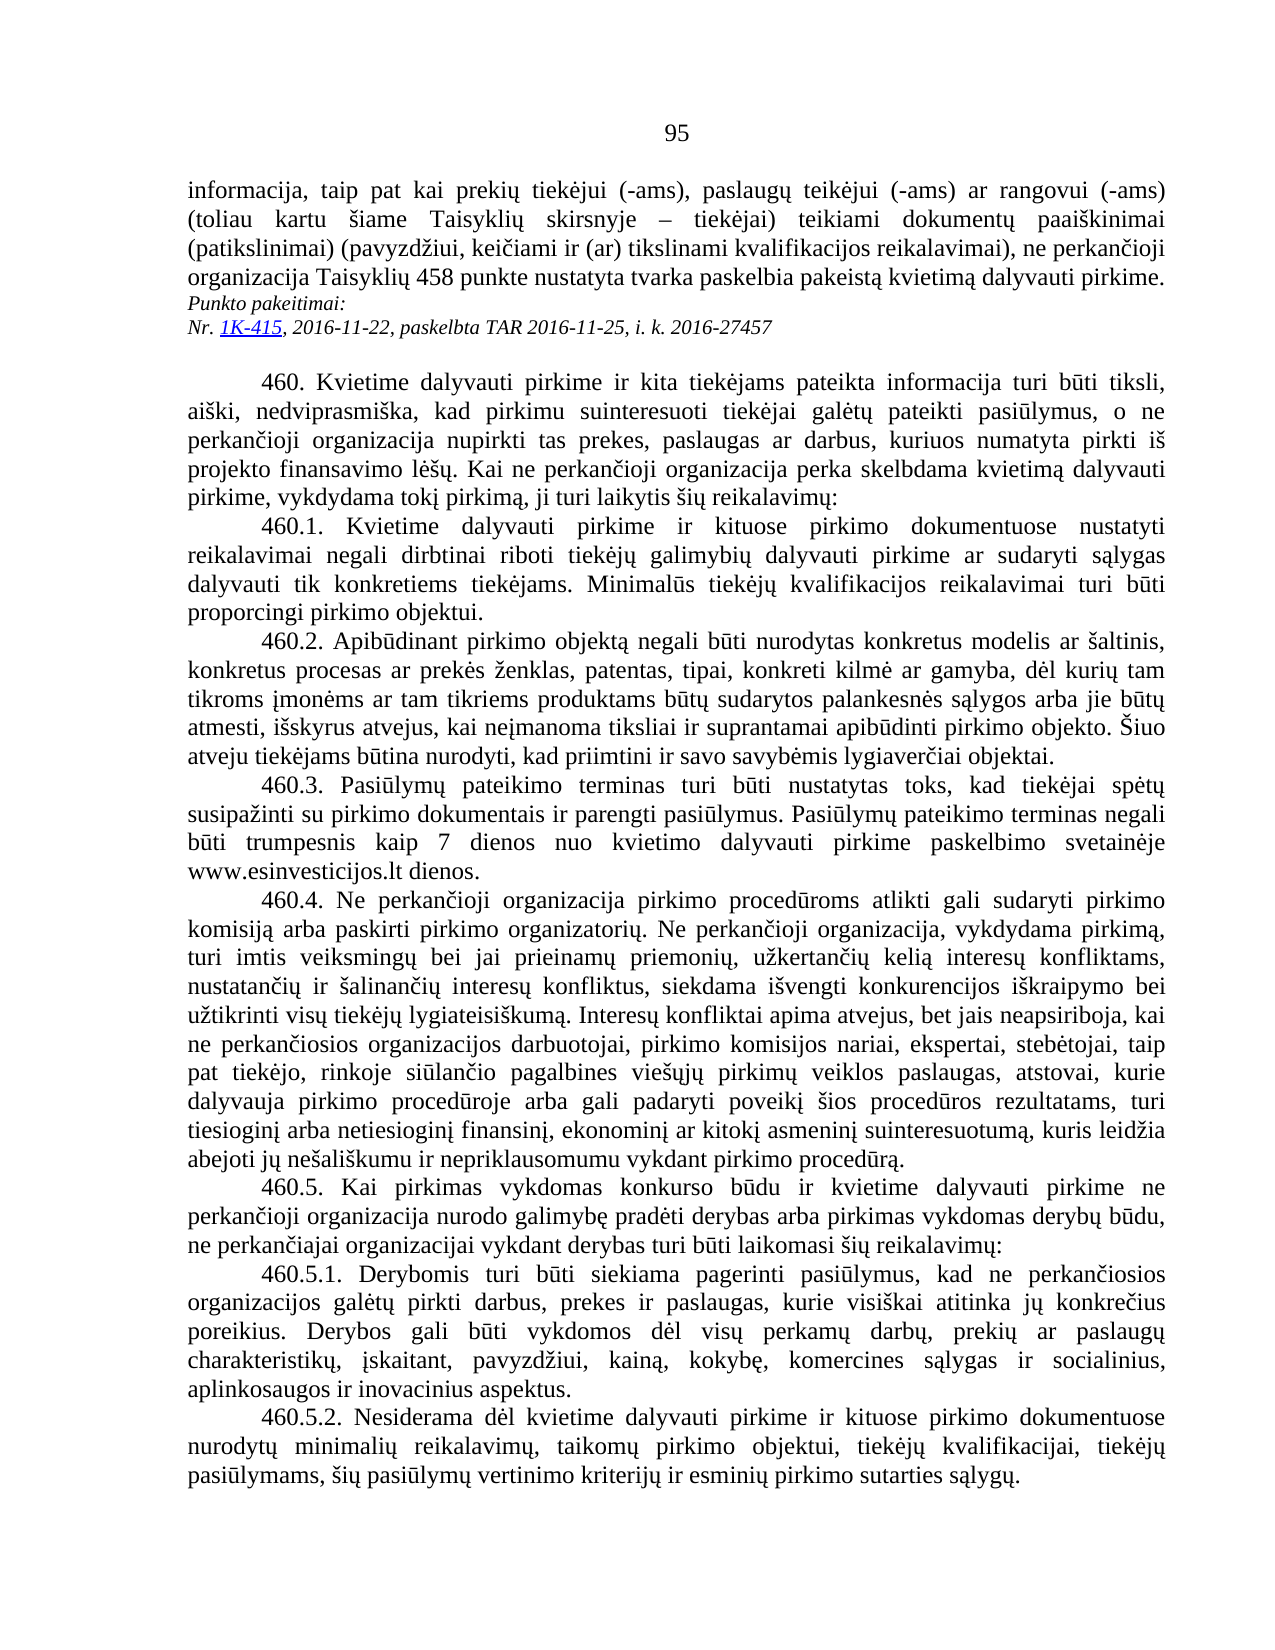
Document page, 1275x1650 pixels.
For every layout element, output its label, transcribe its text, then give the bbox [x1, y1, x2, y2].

text 460.5.2. Nesiderama dėl kvietime dalyvauti pirkime ir kituose pirkimo dokumentuose nurodytų minimalių reikalavimų, taikomų pirkimo objektui, tiekėjų kvalifikacijai, tiekėjų pasiūlymams, šių pasiūlymų vertinimo kriterijų ir esminių pirkimo sutarties sąlygų. [187, 1402, 1167, 1489]
text Nr. 1K-415, 2016-11-22, paskelbta TAR 2016-11-25, i. k. 2016-27457 [187, 315, 1167, 339]
text 460.4. Ne perkančioji organizacija pirkimo procedūroms atlikti gali sudaryti pirkimo komisiją arba paskirti pirkimo organizatorių. Ne perkančioji organizacija, vykdydama pirkimą, turi imtis veiksmingų bei jai prieinamų priemonių, užkertančių kelią interesų konfliktams, nustatančių ir šalinančių interesų konfliktus, siekdama išvengti konkurencijos iškraipymo bei užtikrinti visų tiekėjų lygiateisiškumą. Interesų konfliktai apima atvejus, bet jais neapsiriboja, kai ne perkančiosios organizacijos darbuotojai, pirkimo komisijos nariai, ekspertai, stebėtojai, taip pat tiekėjo, rinkoje siūlančio pagalbines viešųjų pirkimų veiklos paslaugas, atstovai, kurie dalyvauja pirkimo procedūroje arba gali padaryti poveikį šios procedūros rezultatams, turi tiesioginį arba netiesioginį finansinį, ekonominį ar kitokį asmeninį suinteresuotumą, kuris leidžia abejoti jų nešališkumu ir nepriklausomumu vykdant pirkimo procedūrą. [187, 885, 1167, 1172]
text 460.5.1. Derybomis turi būti siekiama pagerinti pasiūlymus, kad ne perkančiosios organizacijos galėtų pirkti darbus, prekes ir paslaugas, kurie visiškai atitinka jų konkrečius poreikius. Derybos gali būti vykdomos dėl visų perkamų darbų, prekių ar paslaugų charakteristikų, įskaitant, pavyzdžiui, kainą, kokybę, komercines sąlygas ir socialinius, aplinkosaugos ir inovacinius aspektus. [187, 1259, 1167, 1402]
text 460.1. Kvietime dalyvauti pirkime ir kituose pirkimo dokumentuose nustatyti reikalavimai negali dirbtinai riboti tiekėjų galimybių dalyvauti pirkime ar sudaryti sąlygas dalyvauti tik konkretiems tiekėjams. Minimalūs tiekėjų kvalifikacijos reikalavimai turi būti proporcingi pirkimo objektui. [187, 511, 1167, 626]
text informacija, taip pat kai prekių tiekėjui (-ams), paslaugų teikėjui (-ams) ar rangovui (-ams) (toliau kartu šiame Taisyklių skirsnyje – tiekėjai) teikiami dokumentų paaiškinimai (patikslinimai) (pavyzdžiui, keičiami ir (ar) tikslinami kvalifikacijos reikalavimai), ne perkančioji organizacija Taisyklių 458 punkte nustatyta tvarka paskelbia pakeistą kvietimą dalyvauti pirkime. [187, 176, 1167, 291]
text 460.5. Kai pirkimas vykdomas konkurso būdu ir kvietime dalyvauti pirkime ne perkančioji organizacija nurodo galimybę pradėti derybas arba pirkimas vykdomas derybų būdu, ne perkančiajai organizacijai vykdant derybas turi būti laikomasi šių reikalavimų: [187, 1172, 1167, 1259]
text Punkto pakeitimai: [187, 291, 1167, 315]
text 460.2. Apibūdinant pirkimo objektą negali būti nurodytas konkretus modelis ar šaltinis, konkretus procesas ar prekės ženklas, patentas, tipai, konkreti kilmė ar gamyba, dėl kurių tam tikroms įmonėms ar tam tikriems produktams būtų sudarytos palankesnės sąlygos arba jie būtų atmesti, išskyrus atvejus, kai neįmanoma tiksliai ir suprantamai apibūdinti pirkimo objekto. Šiuo atveju tiekėjams būtina nurodyti, kad priimtini ir savo savybėmis lygiaverčiai objektai. [187, 626, 1167, 770]
text 460.3. Pasiūlymų pateikimo terminas turi būti nustatytas toks, kad tiekėjai spėtų susipažinti su pirkimo dokumentais ir parengti pasiūlymus. Pasiūlymų pateikimo terminas negali būti trumpesnis kaip 7 dienos nuo kvietimo dalyvauti pirkime paskelbimo svetainėje www.esinvesticijos.lt dienos. [187, 770, 1167, 885]
text 460. Kvietime dalyvauti pirkime ir kita tiekėjams pateikta informacija turi būti tiksli, aiški, nedviprasmiška, kad pirkimu suinteresuoti tiekėjai galėtų pateikti pasiūlymus, o ne perkančioji organizacija nupirkti tas prekes, paslaugas ar darbus, kuriuos numatyta pirkti iš projekto finansavimo lėšų. Kai ne perkančioji organizacija perka skelbdama kvietimą dalyvauti pirkime, vykdydama tokį pirkimą, ji turi laikytis šių reikalavimų: [187, 367, 1167, 511]
